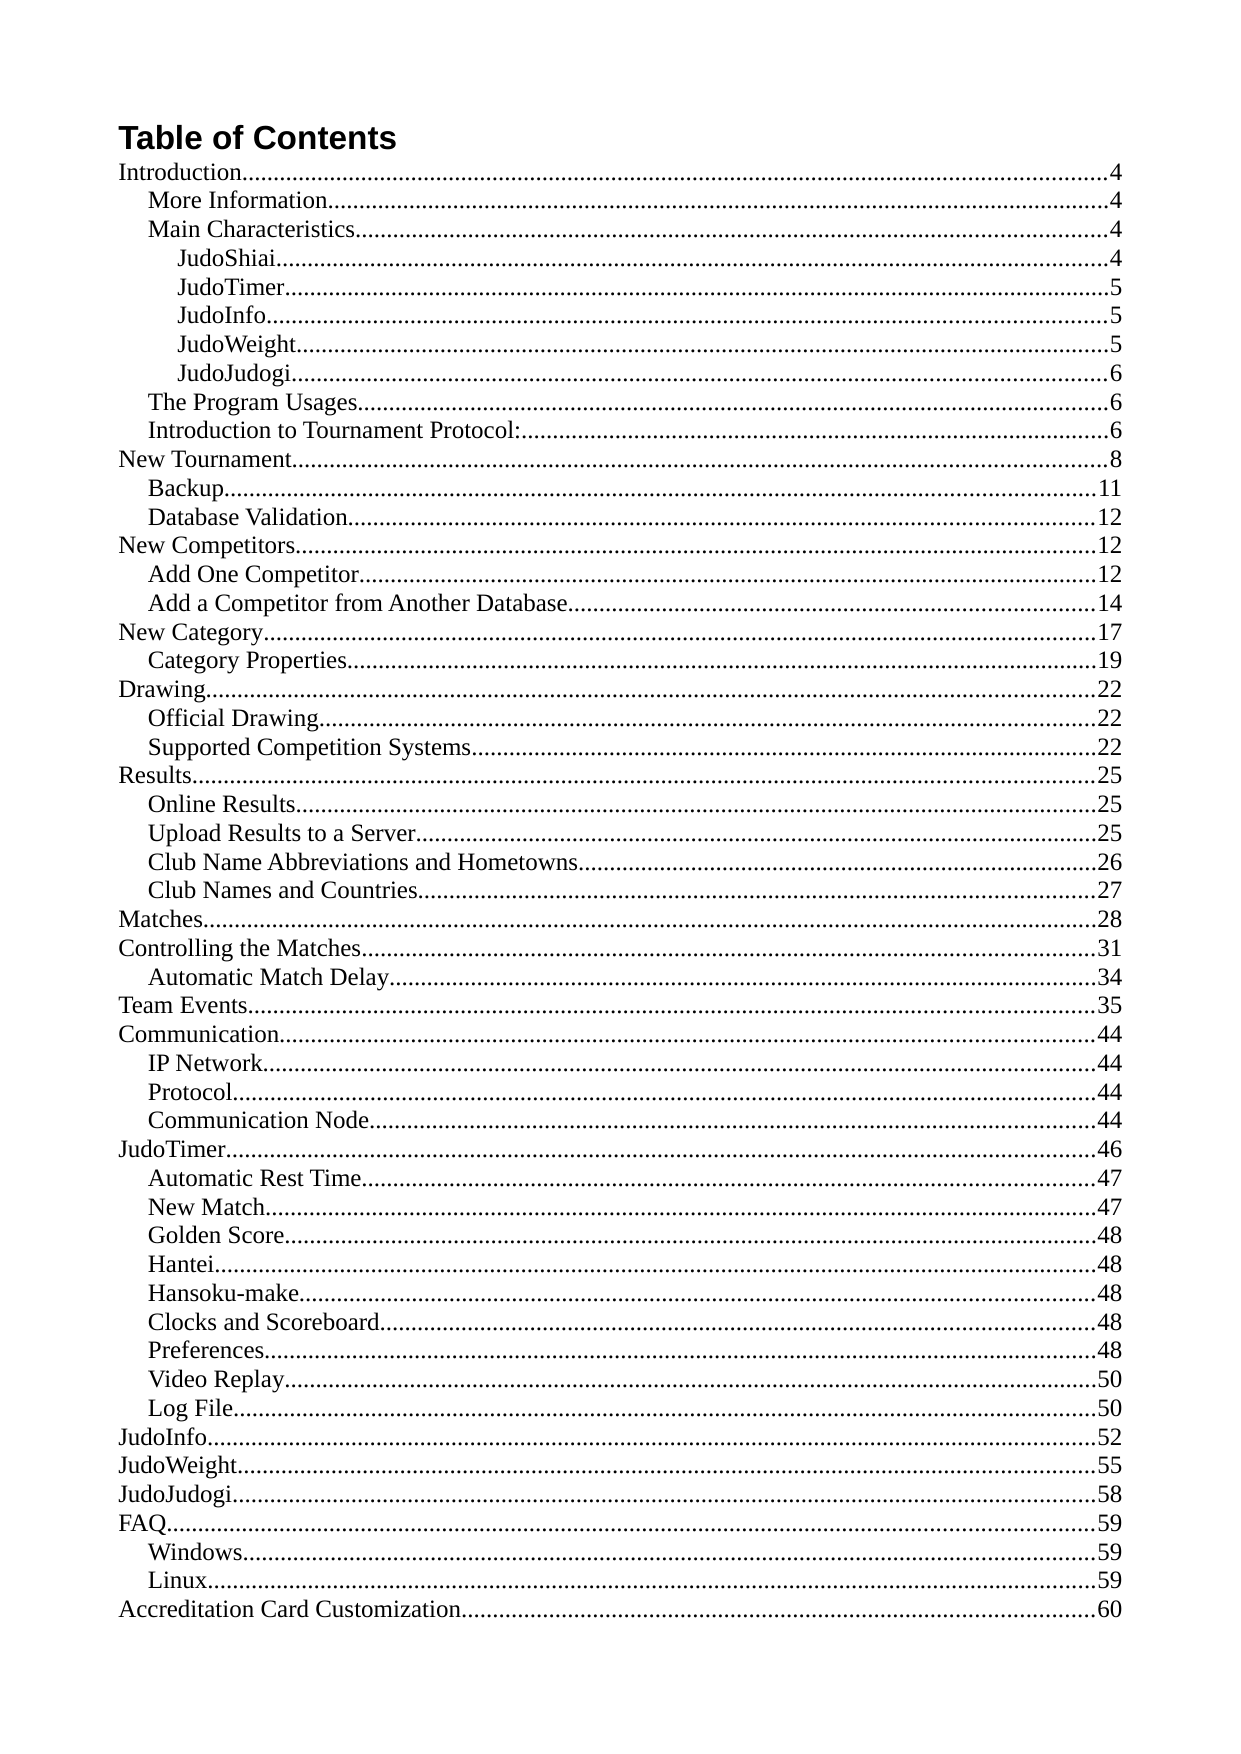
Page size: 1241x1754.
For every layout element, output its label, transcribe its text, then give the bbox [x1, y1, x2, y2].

text JudoInfo 52 [118, 1422, 1122, 1450]
text Results 25 [118, 760, 1122, 789]
text Club Name Abbreviations and Hometowns 26 [148, 847, 1122, 875]
text Main Characteristics 4 [148, 214, 1122, 243]
text JudoTimer 5 [177, 272, 1122, 300]
text JudoJudogi 6 [177, 358, 1122, 387]
text Official Drawing 22 [148, 703, 1122, 732]
text Automatic Rest Time 47 [148, 1163, 1122, 1192]
text Controlling the Matches 31 [118, 933, 1122, 962]
text FAQ 59 [118, 1508, 1122, 1537]
text Introduction to Tournament Protocol: 6 [148, 415, 1122, 444]
text Upload Results to a Server 25 [148, 818, 1122, 847]
text JudoInfo 5 [177, 300, 1122, 329]
text More Information 4 [148, 185, 1122, 214]
text JudoTimer 46 [118, 1134, 1122, 1163]
text Online Results 25 [148, 789, 1122, 818]
text Video Replay 50 [148, 1364, 1122, 1393]
subtitle Table of Contents [118, 118, 1122, 157]
text New Category 17 [118, 617, 1122, 645]
text Drawing 22 [118, 674, 1122, 703]
text Add One Competitor 12 [148, 559, 1122, 588]
text Protocol 44 [148, 1077, 1122, 1105]
text Log File 50 [148, 1393, 1122, 1422]
text JudoWeight 5 [177, 329, 1122, 358]
text Golden Score 48 [148, 1220, 1122, 1249]
text Category Properties 19 [148, 645, 1122, 674]
text Database Validation 12 [148, 502, 1122, 530]
text Automatic Match Delay 34 [148, 962, 1122, 990]
text Linux 59 [148, 1565, 1122, 1594]
text New Competitors 12 [118, 530, 1122, 559]
text JudoJudogi 58 [118, 1479, 1122, 1508]
text Team Events 35 [118, 990, 1122, 1019]
text Introduction 4 [118, 157, 1122, 185]
text Supported Competition Systems 22 [148, 732, 1122, 760]
text Windows 59 [148, 1537, 1122, 1565]
text Club Names and Countries 27 [148, 875, 1122, 904]
text Preferences 48 [148, 1335, 1122, 1364]
text Add a Competitor from Another Database 14 [148, 588, 1122, 617]
text New Match 47 [148, 1192, 1122, 1220]
text Hantei 48 [148, 1249, 1122, 1278]
text JudoShiai 4 [177, 243, 1122, 272]
text Communication Node 44 [148, 1105, 1122, 1134]
text Hansoku-make 48 [148, 1278, 1122, 1307]
text Matches 28 [118, 904, 1122, 933]
text Clocks and Scoreboard 48 [148, 1307, 1122, 1335]
text Communication 44 [118, 1019, 1122, 1048]
text Accreditation Card Customization 60 [118, 1594, 1122, 1623]
text The Program Usages 6 [148, 387, 1122, 415]
text New Tournament 8 [118, 444, 1122, 473]
text Backup 11 [148, 473, 1122, 502]
text IP Network 44 [148, 1048, 1122, 1077]
text JudoWeight 55 [118, 1450, 1122, 1479]
